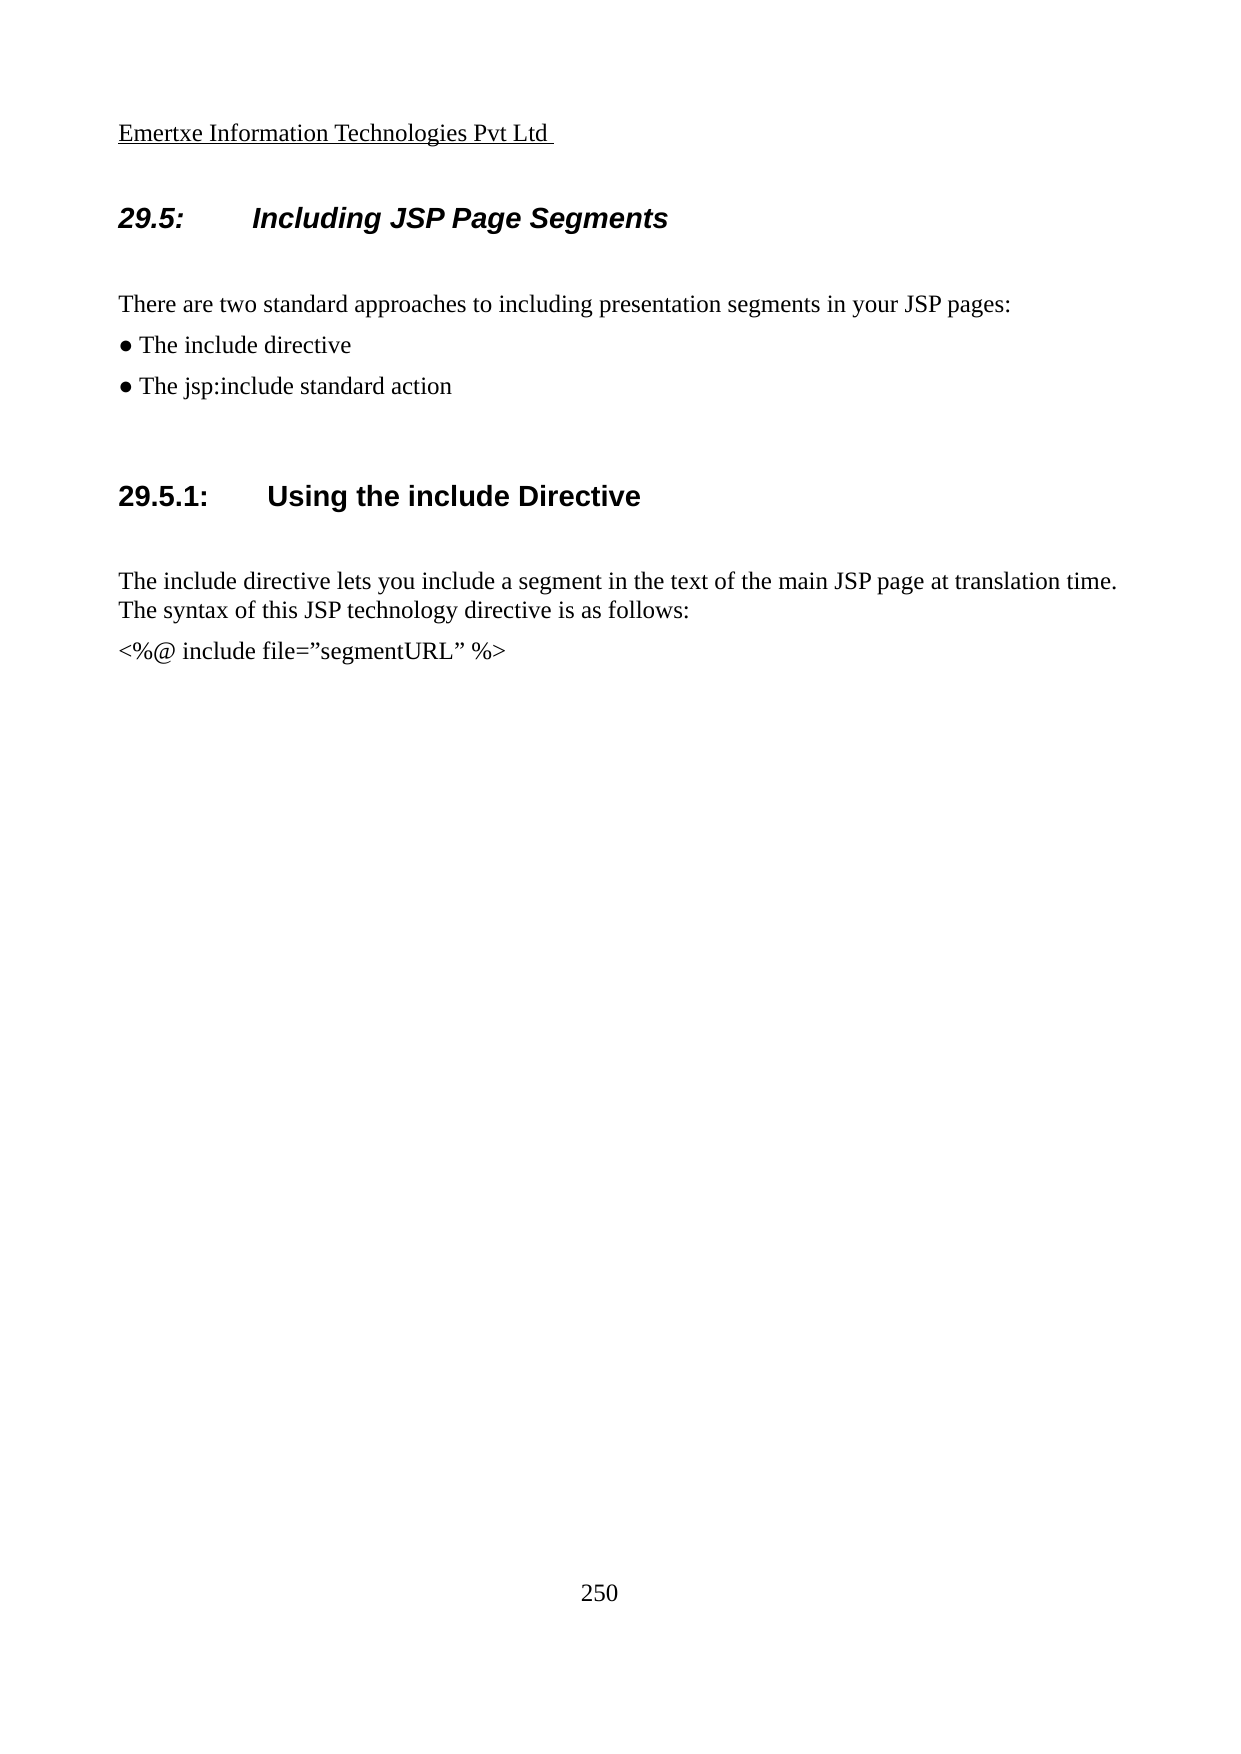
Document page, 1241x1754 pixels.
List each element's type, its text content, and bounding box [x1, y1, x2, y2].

text <%@ include file=”segmentURL” %> [118, 636, 1122, 665]
text ● The jsp:include standard action [118, 371, 1122, 400]
subtitle Using the include Directive [118, 479, 1122, 512]
subtitle Including JSP Page Segments [118, 201, 1122, 235]
text There are two standard approaches to including presentation segments in your JSP pages: [118, 289, 1122, 317]
text The include directive lets you include a segment in the text of the main JSP page at translation time. The syntax of this JSP technology directive is as follows: [118, 566, 1122, 623]
text ● The include directive [118, 330, 1122, 359]
